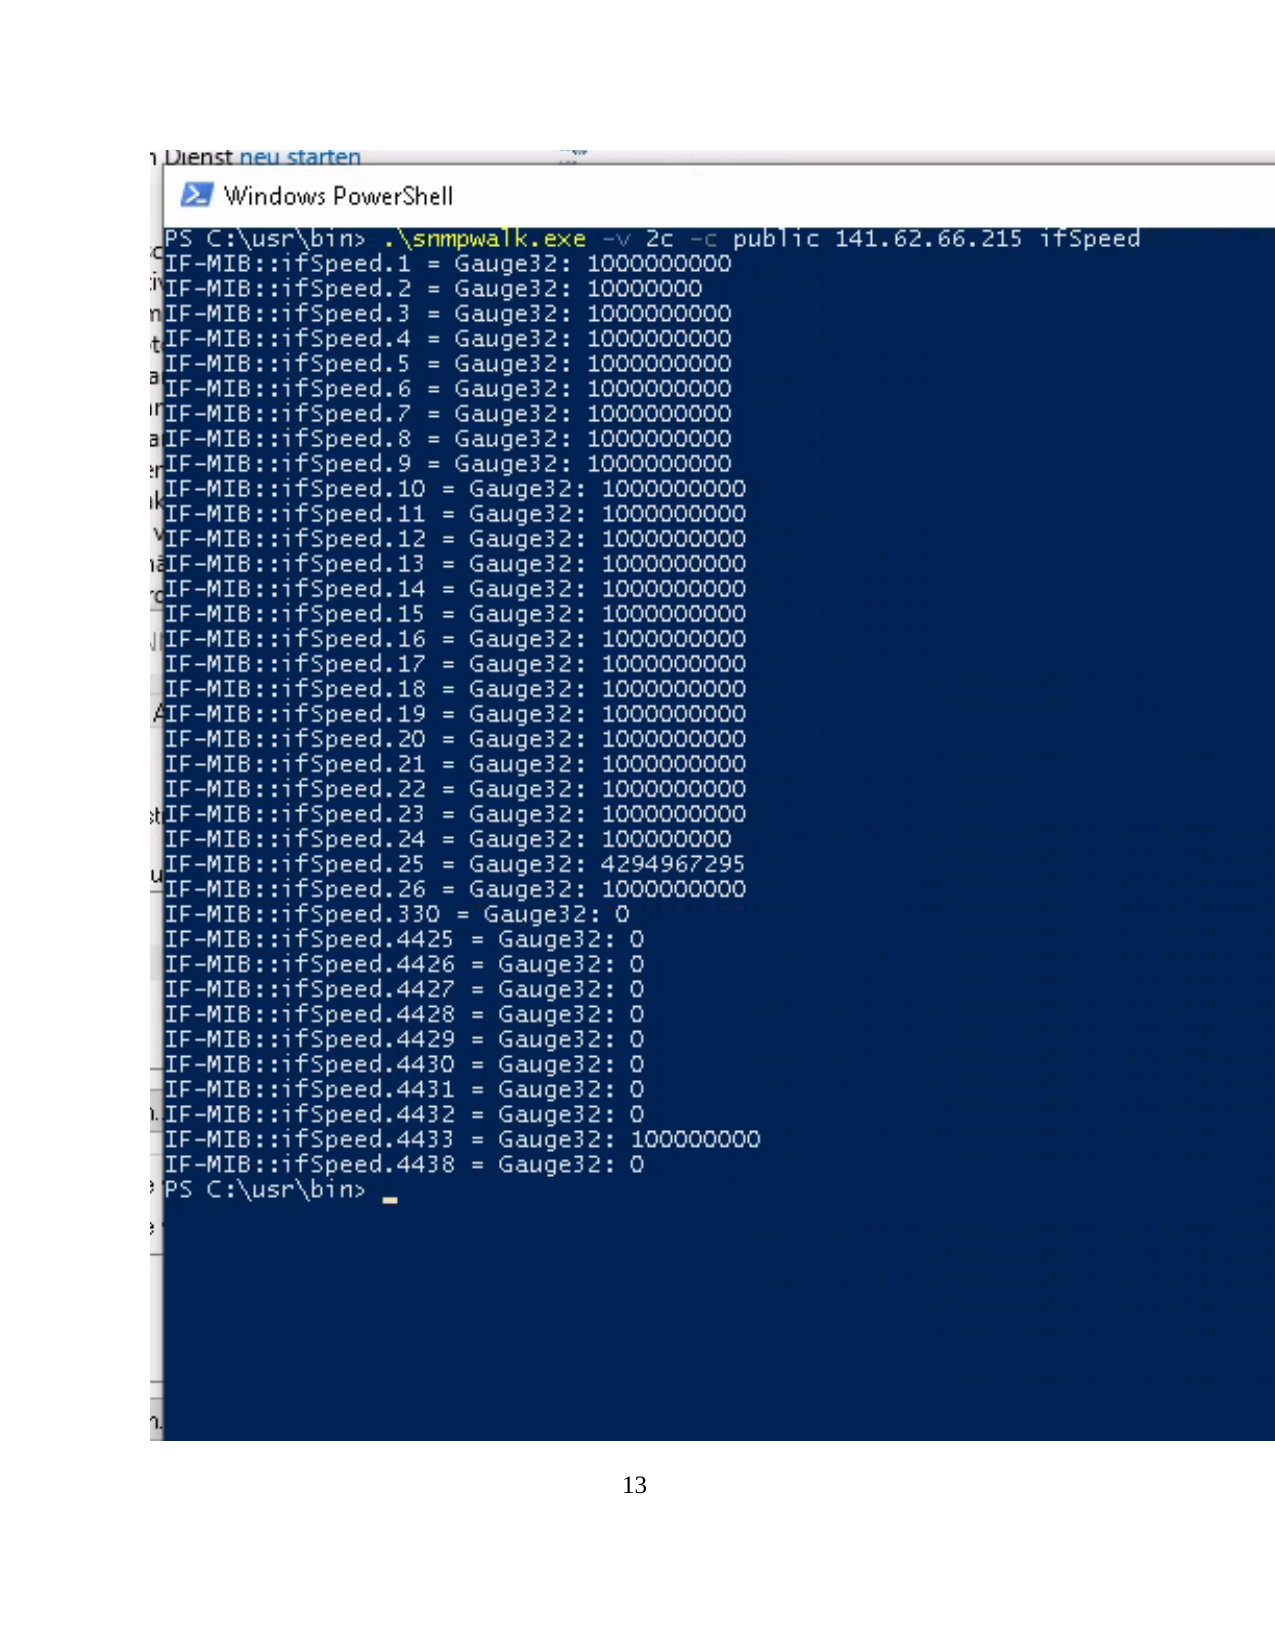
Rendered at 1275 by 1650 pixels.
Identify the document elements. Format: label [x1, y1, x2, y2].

picture [150, 150, 1275, 1441]
